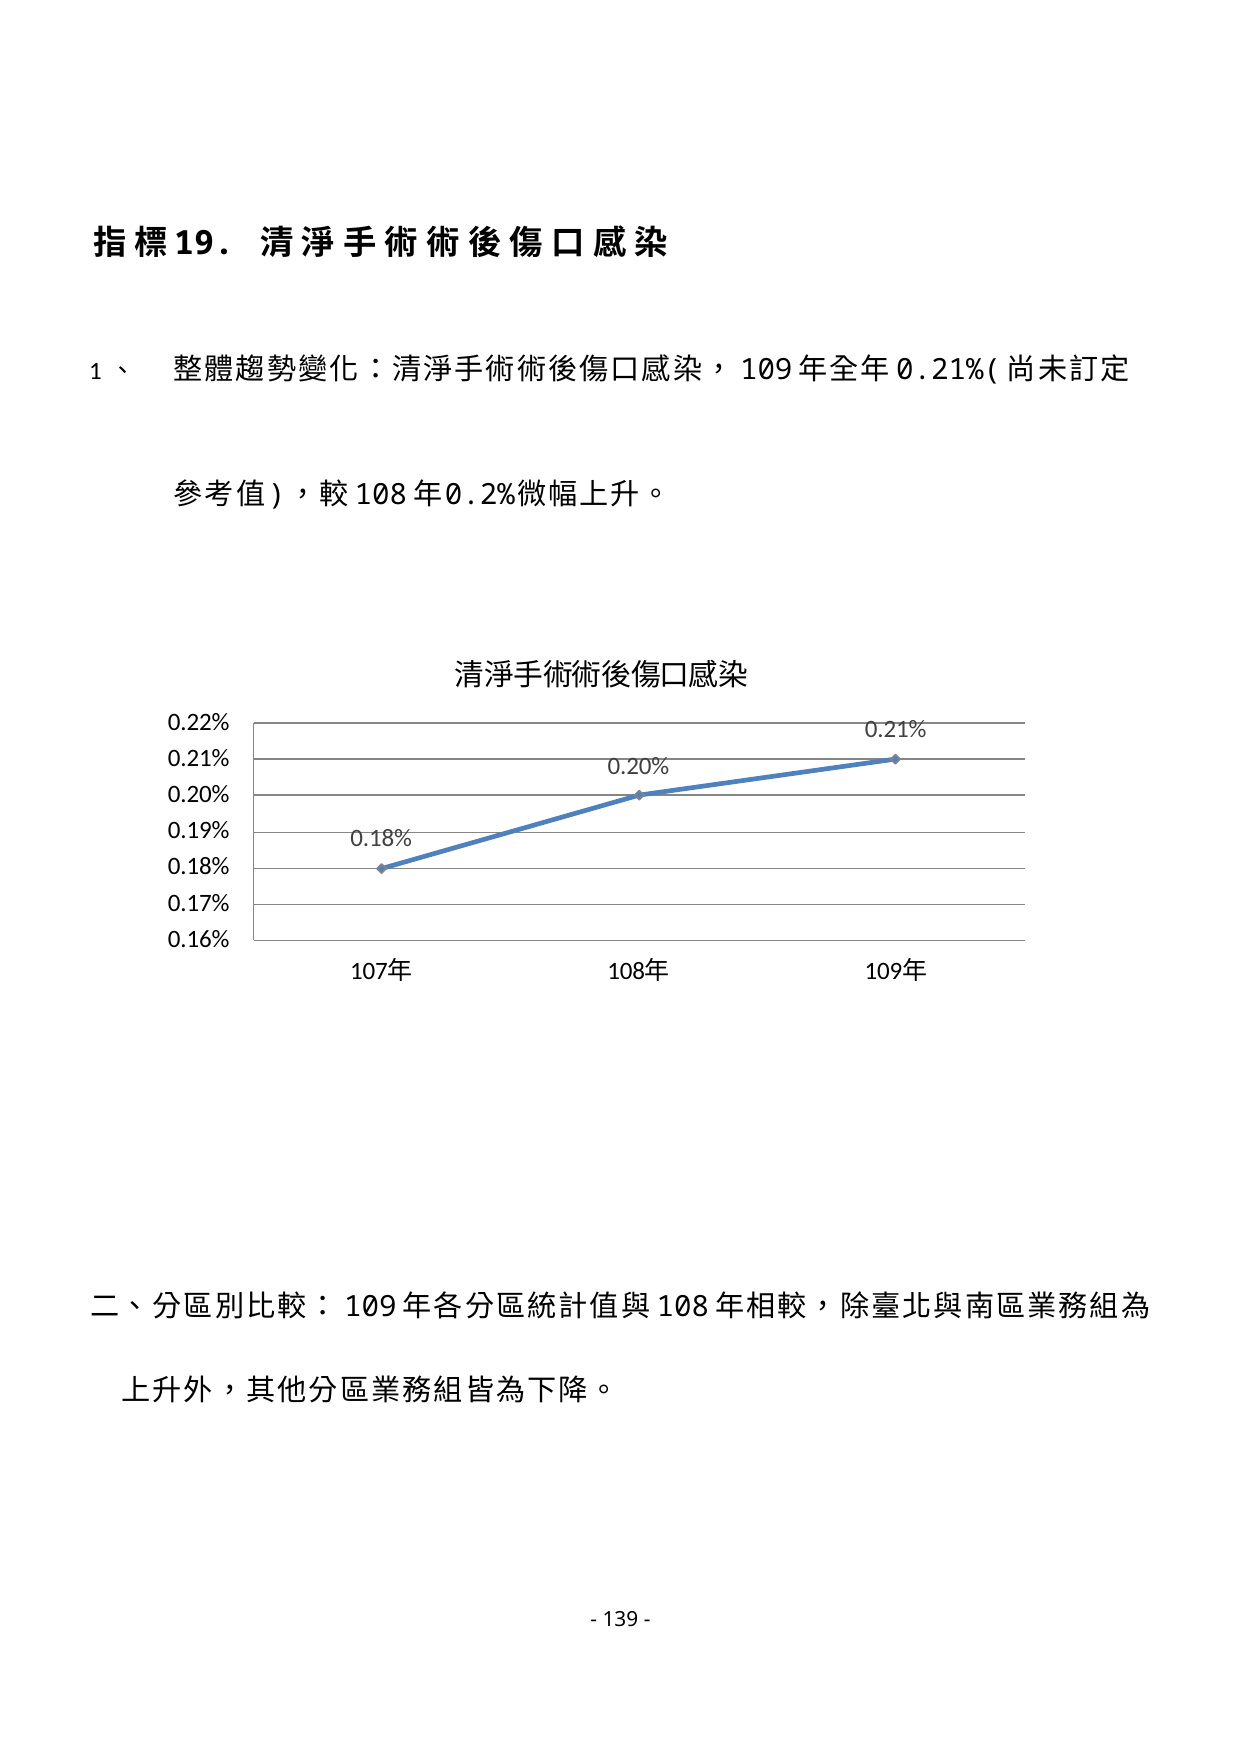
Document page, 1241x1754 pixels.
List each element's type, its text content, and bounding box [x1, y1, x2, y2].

subtitle 指標19. 清淨手術術後傷口感染 [89, 158, 1149, 283]
text 二、分區別比較：109年各分區統計值與108年相較，除臺北與南區業務組為上升外，其他分區業務組皆為下降。 [89, 1221, 1151, 1408]
list 整體趨勢變化：清淨手術術後傷口感染，109年全年0.21%(尚未訂定參考值)，較108年0.2%微幅上升。 [89, 283, 1151, 533]
